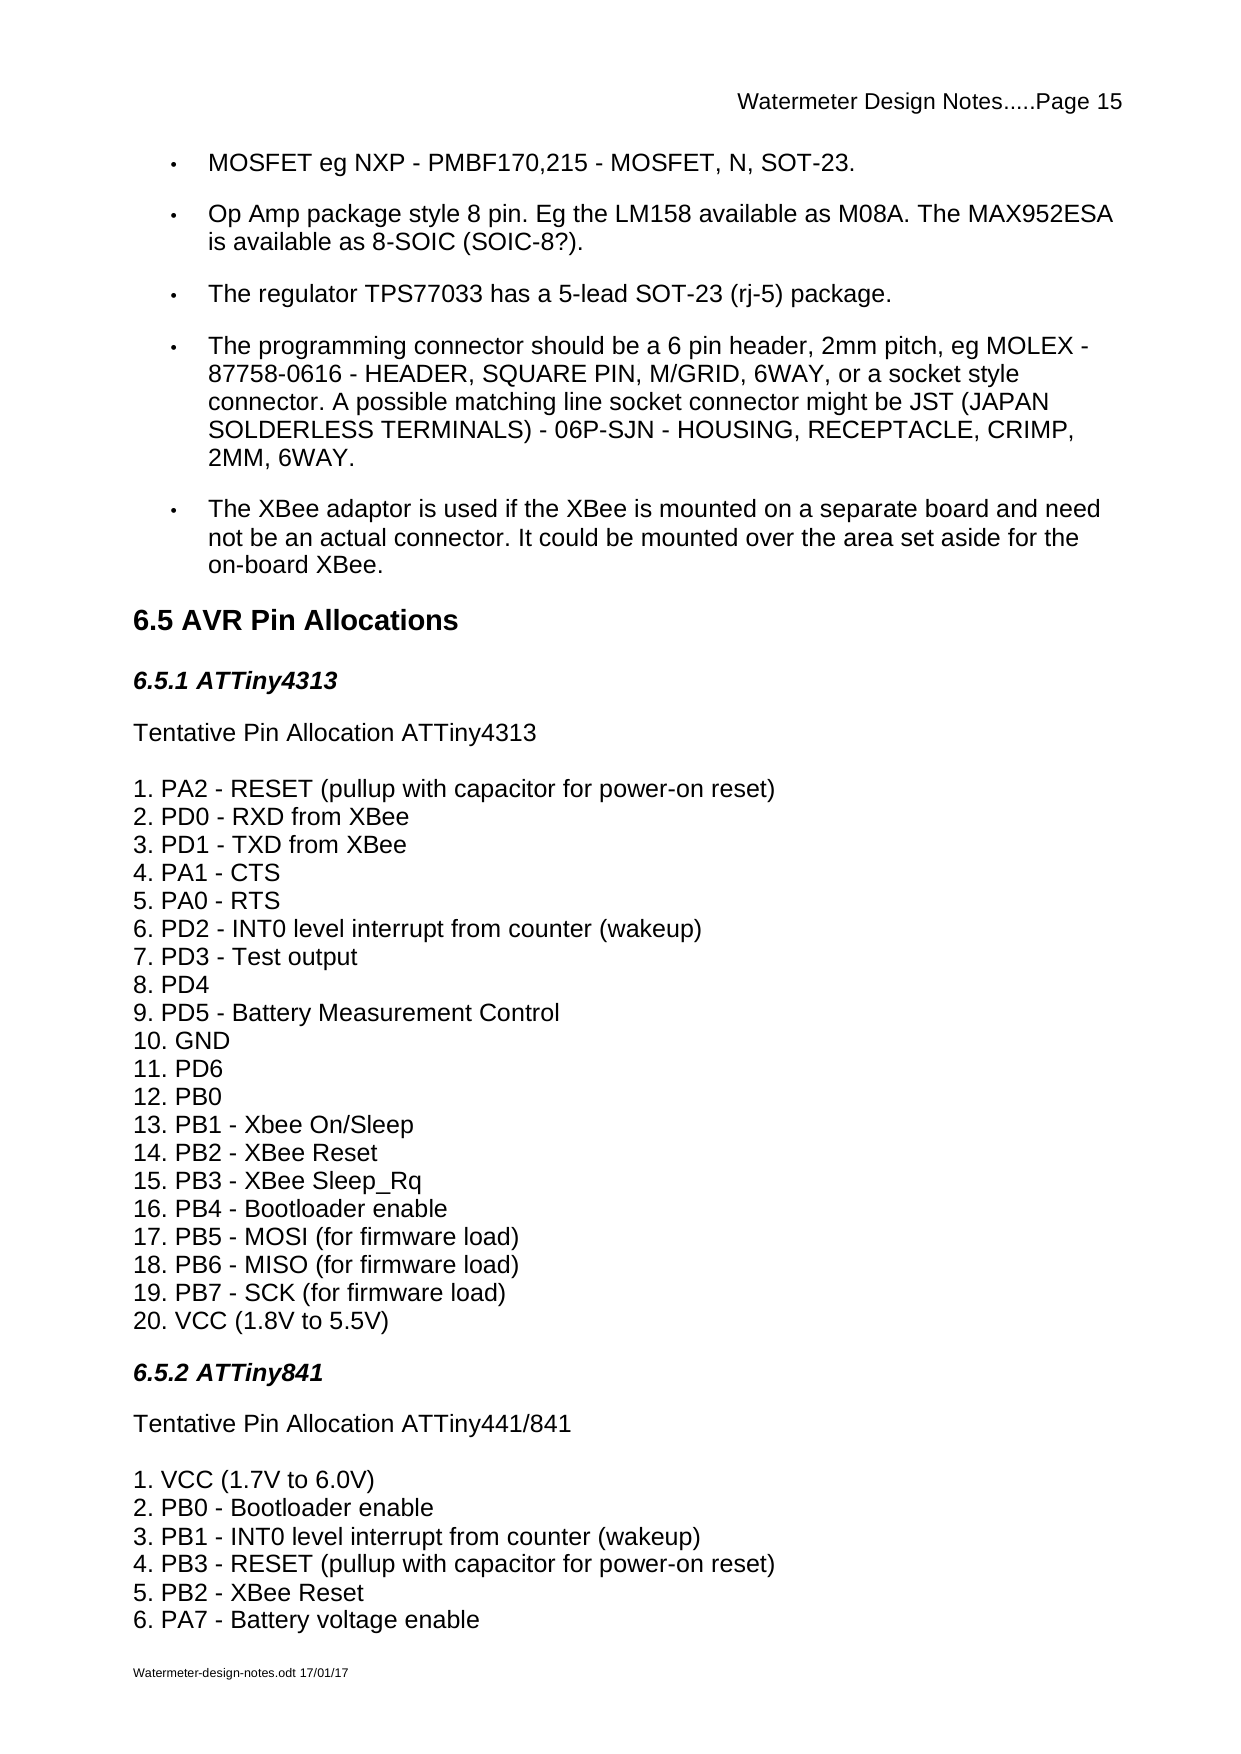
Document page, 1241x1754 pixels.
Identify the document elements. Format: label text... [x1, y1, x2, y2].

subtitle AVR Pin Allocations [133, 604, 1123, 637]
list MOSFET eg NXP - PMBF170,215 - MOSFET, N, SOT-23. [170, 149, 1123, 177]
text Tentative Pin Allocation ATTiny441/841 1. VCC (1.7V to 6.0V) 2. PB0 - Bootloader enable 3. PB1 - INT0 level interrupt from counter (wakeup) 4. PB3 - RESET (pullup with capacitor for power-on reset) 5. PB2 - XBee Reset 6. PA7 - Battery voltage enable [133, 1410, 1123, 1634]
list The programming connector should be a 6 pin header, 2mm pitch, eg MOLEX - 87758-0616 - HEADER, SQUARE PIN, M/GRID, 6WAY, or a socket style connector. A possible matching line socket connector might be JST (JAPAN SOLDERLESS TERMINALS) - 06P-SJN - HOUSING, RECEPTACLE, CRIMP, 2MM, 6WAY. [170, 332, 1123, 472]
subtitle ATTiny841 [133, 1359, 1123, 1387]
list The regulator TPS77033 has a 5-lead SOT-23 (rj-5) package. [170, 280, 1123, 308]
text Tentative Pin Allocation ATTiny4313 1. PA2 - RESET (pullup with capacitor for power-on reset) 2. PD0 - RXD from XBee 3. PD1 - TXD from XBee 4. PA1 - CTS 5. PA0 - RTS 6. PD2 - INT0 level interrupt from counter (wakeup) 7. PD3 - Test output 8. PD4 9. PD5 - Battery Measurement Control 10. GND 11. PD6 12. PB0 13. PB1 - Xbee On/Sleep 14. PB2 - XBee Reset 15. PB3 - XBee Sleep_Rq 16. PB4 - Bootloader enable 17. PB5 - MOSI (for firmware load) 18. PB6 - MISO (for firmware load) 19. PB7 - SCK (for firmware load) 20. VCC (1.8V to 5.5V) [133, 718, 1123, 1335]
list The XBee adaptor is used if the XBee is mounted on a separate board and need not be an actual connector. It could be mounted over the area set aside for the on-board XBee. [170, 495, 1123, 579]
list Op Amp package style 8 pin. Eg the LM158 available as M08A. The MAX952ESA is available as 8-SOIC (SOIC-8?). [170, 200, 1123, 256]
subtitle ATTiny4313 [133, 667, 1123, 695]
